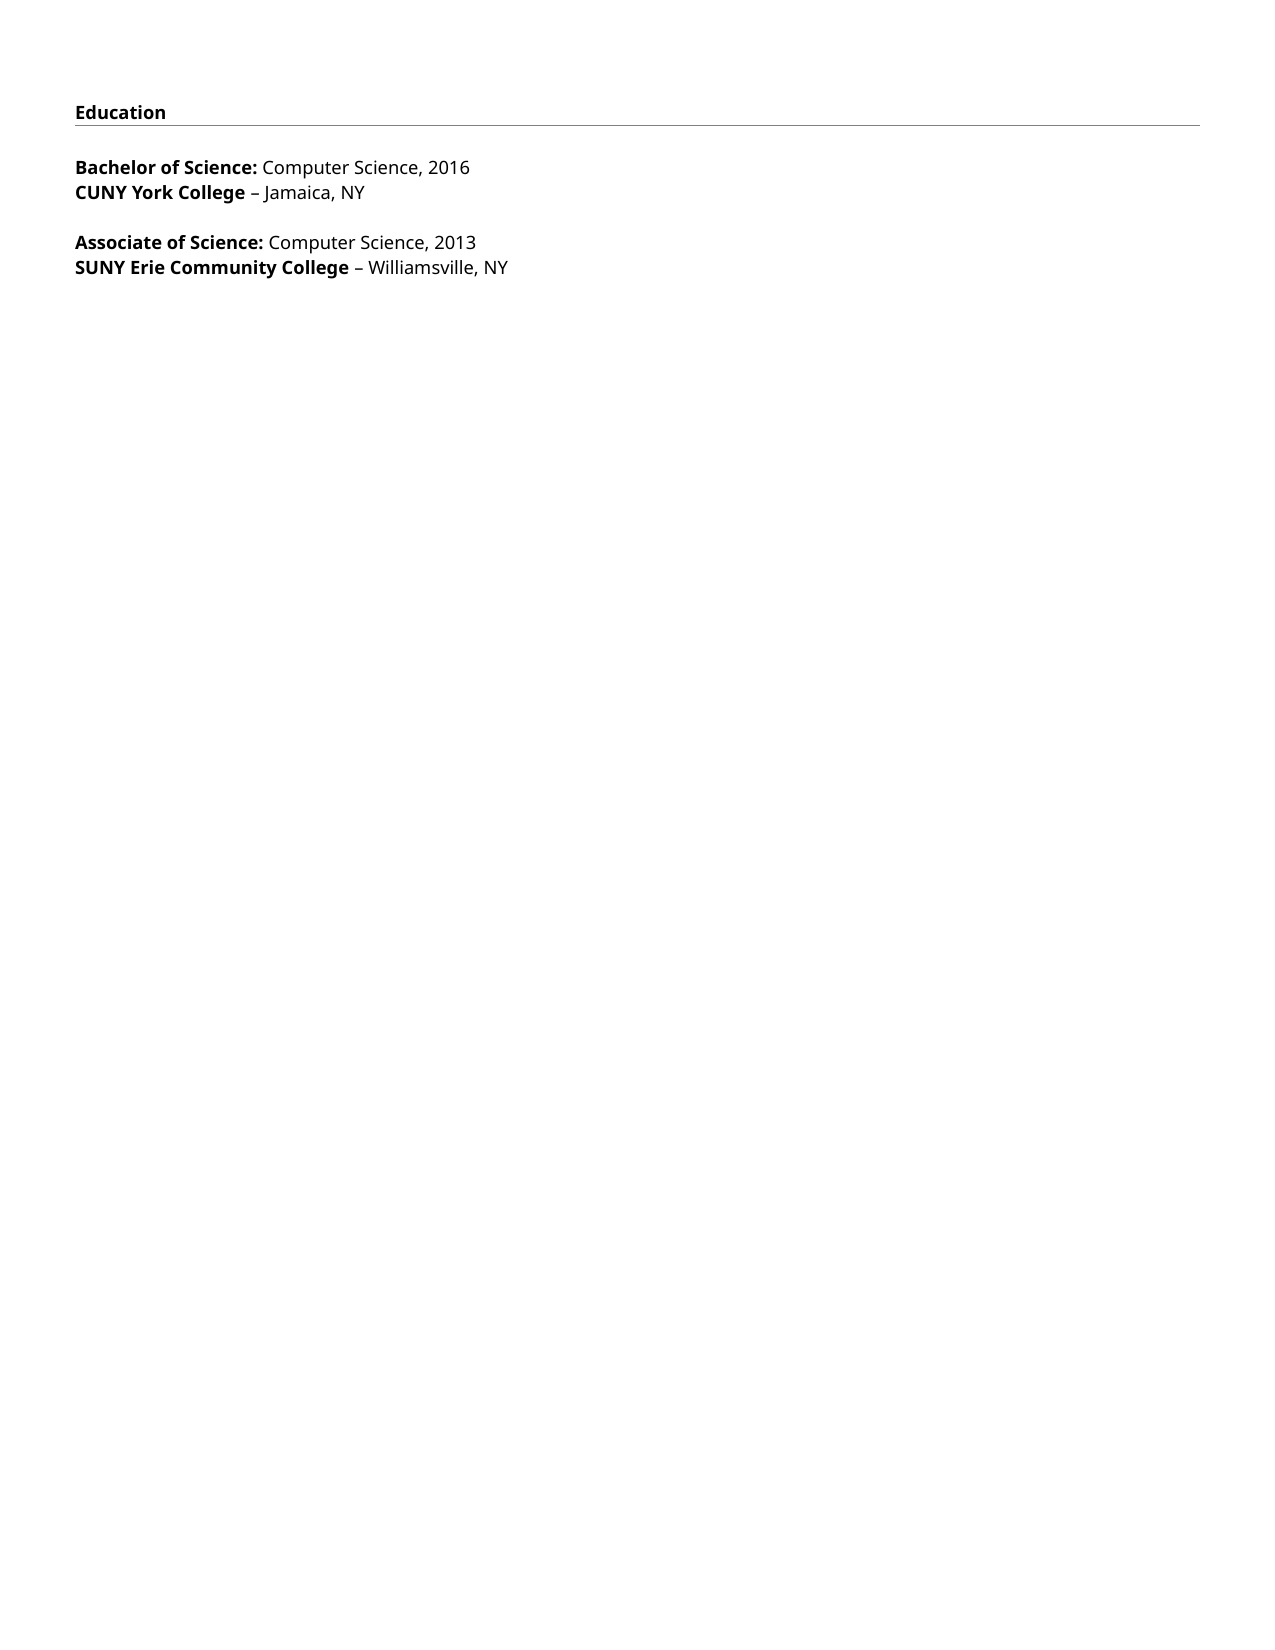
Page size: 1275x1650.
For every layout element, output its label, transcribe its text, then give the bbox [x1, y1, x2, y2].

text SUNY Erie Community College – Williamsville, NY [75, 255, 1200, 280]
text CUNY York College – Jamaica, NY [75, 180, 1200, 205]
text Associate of Science: Computer Science, 2013 [75, 230, 1200, 255]
text Bachelor of Science: Computer Science, 2016 [75, 155, 1200, 180]
text Education [75, 100, 1200, 125]
